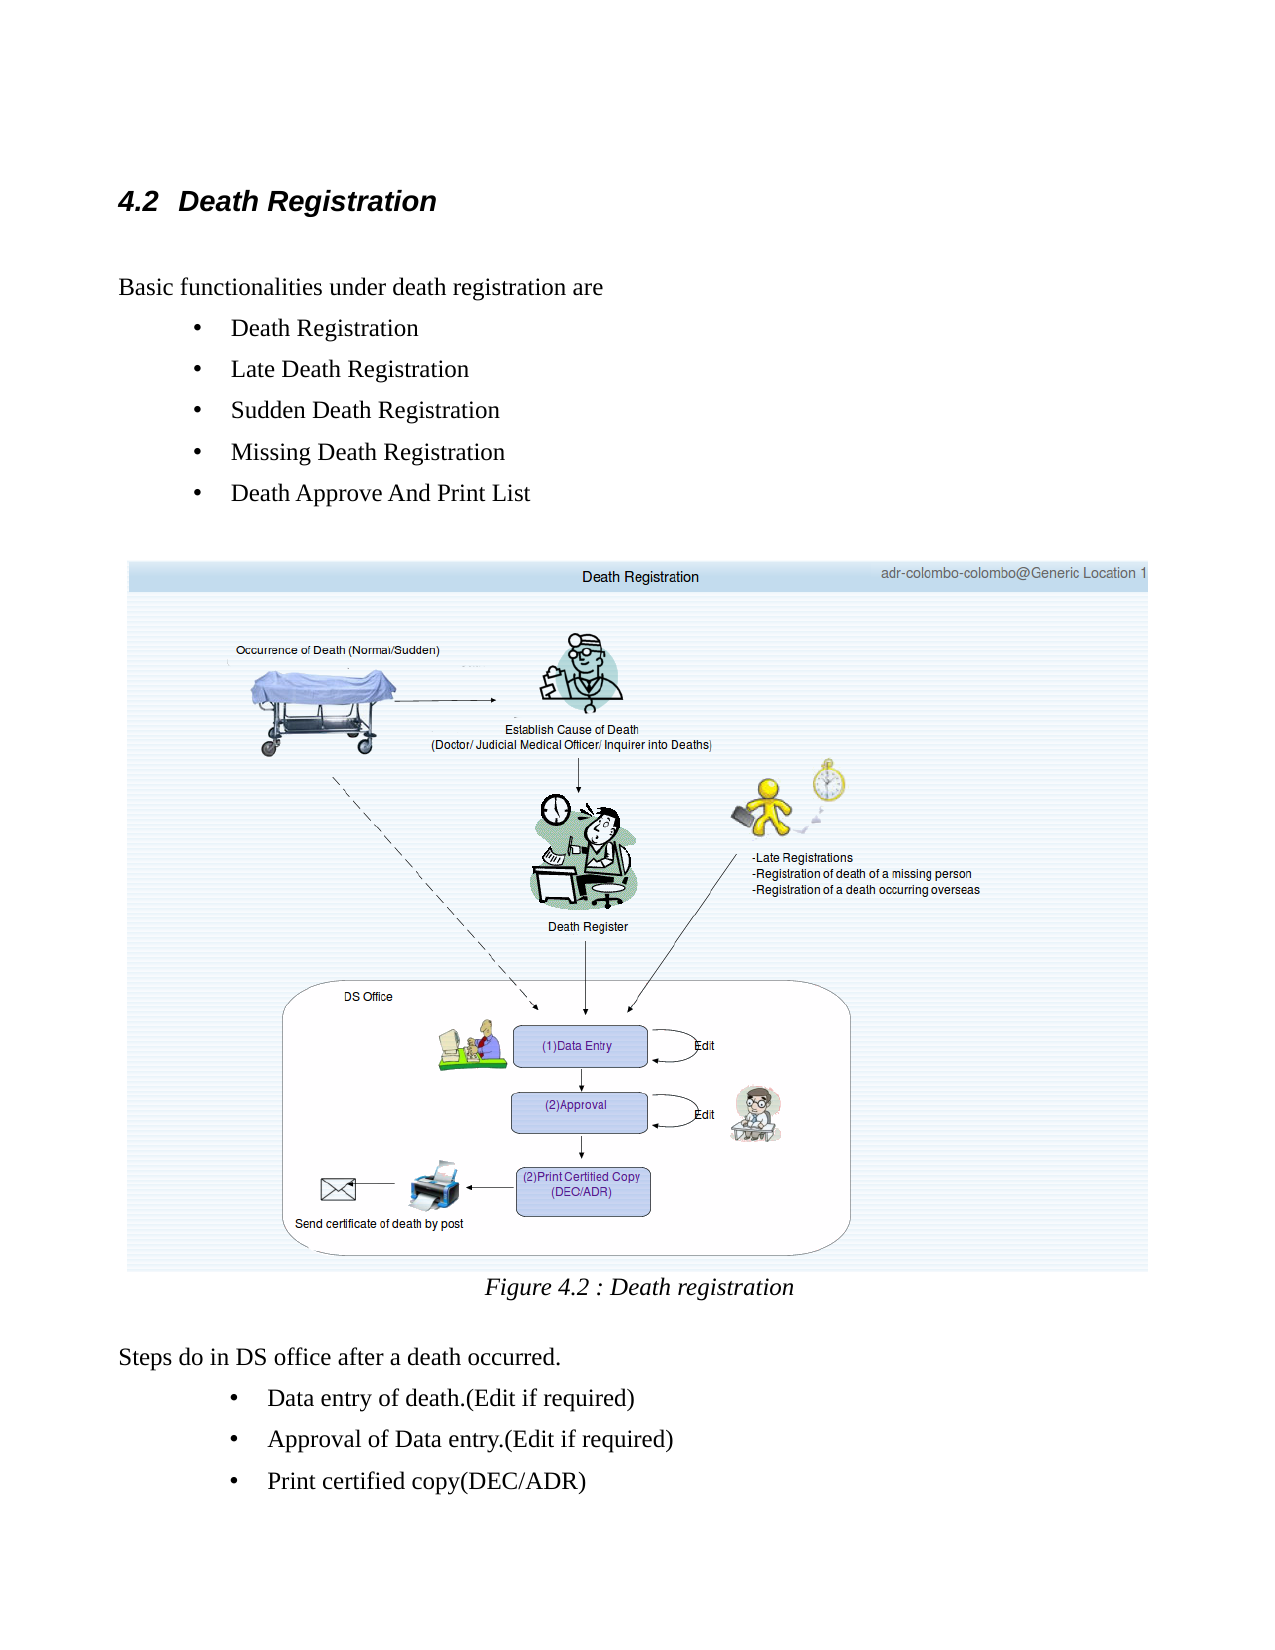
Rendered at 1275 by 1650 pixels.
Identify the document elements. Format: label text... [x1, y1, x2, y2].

subtitle Death Registration [118, 184, 1157, 218]
list Missing Death Registration [193, 437, 1157, 465]
list Late Death Registration [193, 354, 1157, 383]
text Basic functionalities under death registration are [118, 272, 1157, 300]
list Death Registration [193, 313, 1157, 342]
list Print certified copy(DEC/ADR) [229, 1466, 1157, 1494]
list Data entry of death.(Edit if required) [229, 1383, 1157, 1412]
text Steps do in DS office after a death occurred. [118, 1342, 1157, 1371]
list Approval of Data entry.(Edit if required) [229, 1424, 1157, 1453]
list Sudden Death Registration [193, 395, 1157, 424]
picture [127, 560, 1148, 1272]
text Figure 4.2 : Death registration [133, 1272, 1142, 1301]
list Death Approve And Print List [193, 478, 1157, 507]
